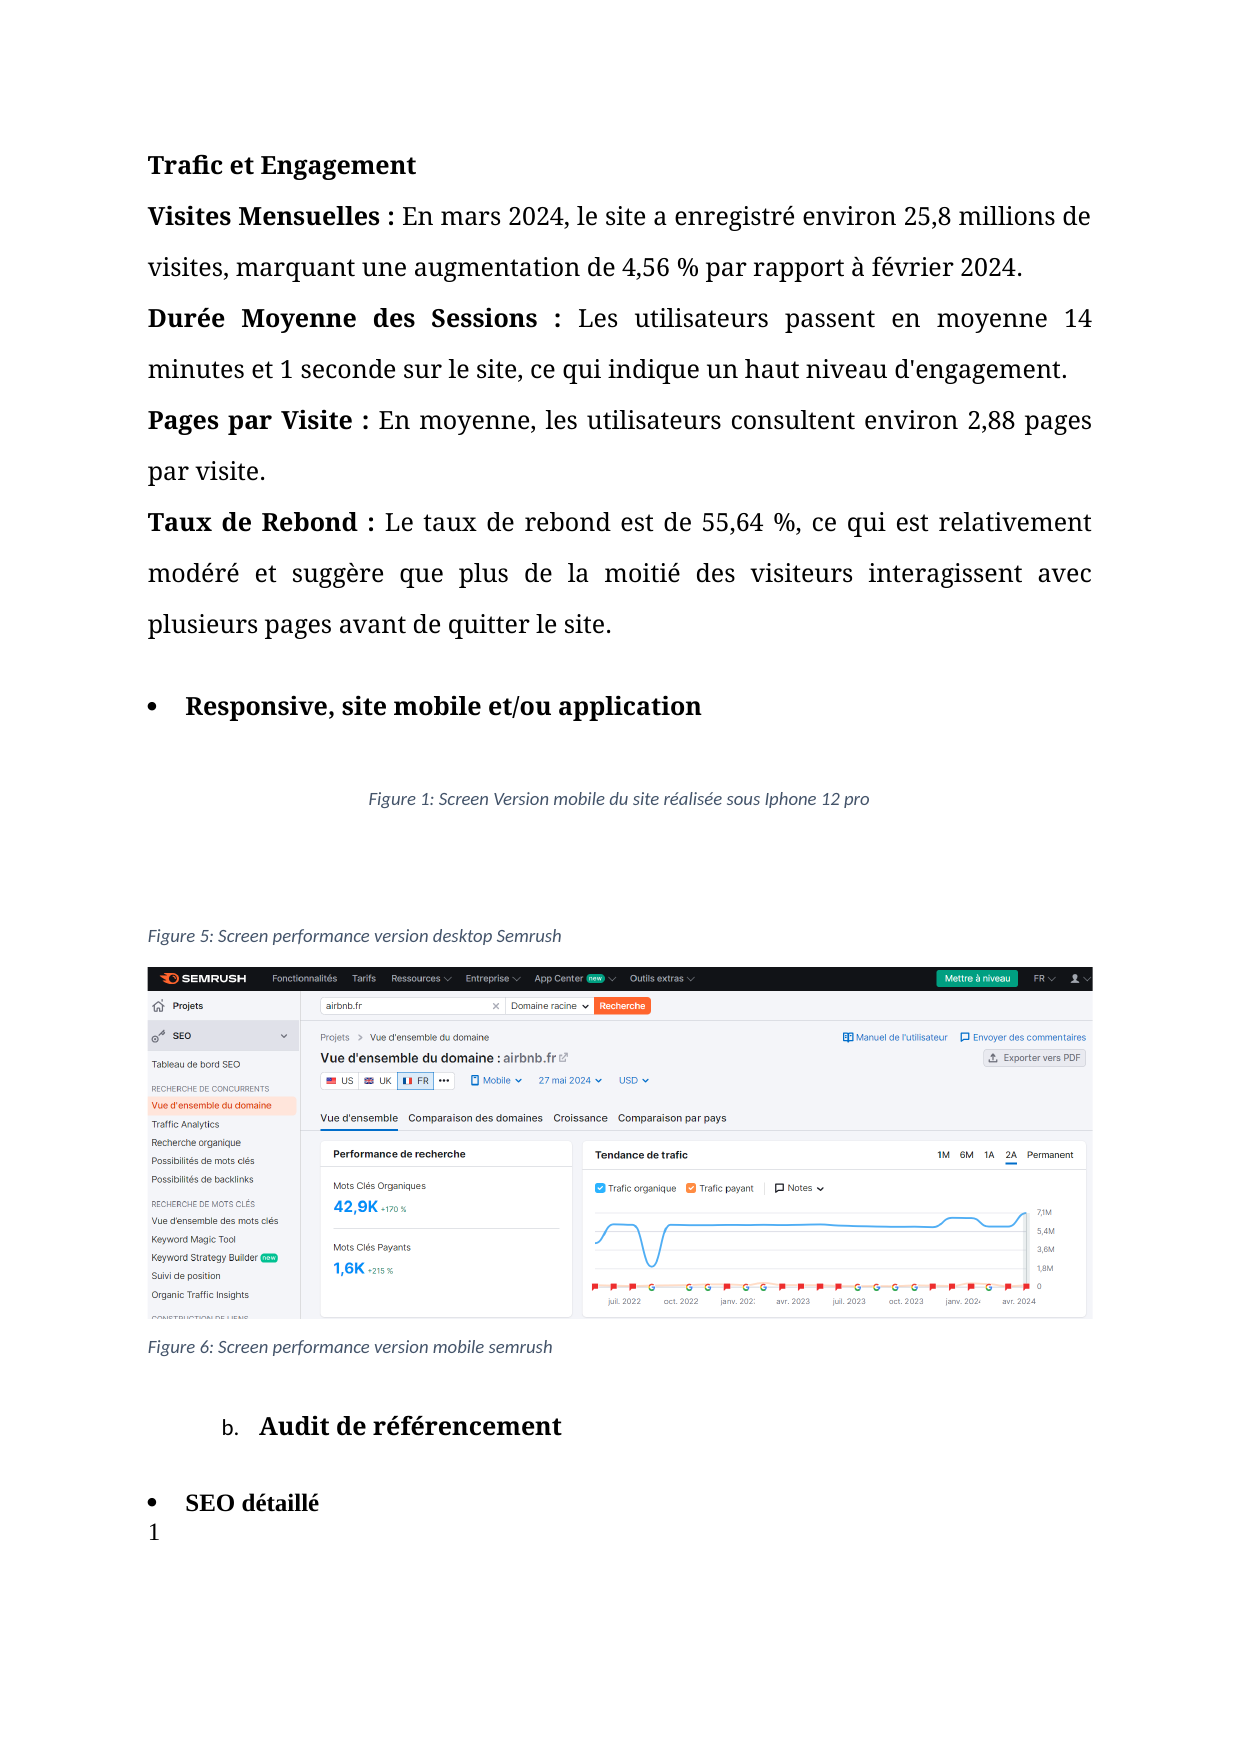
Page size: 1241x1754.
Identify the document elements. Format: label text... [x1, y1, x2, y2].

list Audit de référencement [221, 1408, 1093, 1442]
text Figure 6: Screen performance version mobile semrush [148, 1336, 1093, 1359]
list SEO détaillé [148, 1488, 1093, 1517]
text Figure 1: Screen Version mobile du site réalisée sous Iphone 12 pro [148, 787, 1093, 810]
text Figure 5: Screen performance version desktop Semrush [148, 924, 1093, 947]
text Trafic et Engagement [148, 148, 1093, 182]
list Responsive, site mobile et/ou application [148, 688, 1093, 723]
text Pages par Visite : En moyenne, les utilisateurs consultent environ 2,88 pages par visite​. [148, 403, 1093, 488]
text Visites Mensuelles : En mars 2024, le site a enregistré environ 25,8 millions de visites, marquant une augmentation de 4,56 % par rapport à février 2024​. [148, 199, 1093, 284]
text Taux de Rebond : Le taux de rebond est de 55,64 %, ce qui est relativement modéré et suggère que plus de la moitié des visiteurs interagissent avec plusieurs pages avant de quitter le site​. [148, 505, 1093, 641]
text Durée Moyenne des Sessions : Les utilisateurs passent en moyenne 14 minutes et 1 seconde sur le site, ce qui indique un haut niveau d'engagement​​. [148, 301, 1093, 386]
